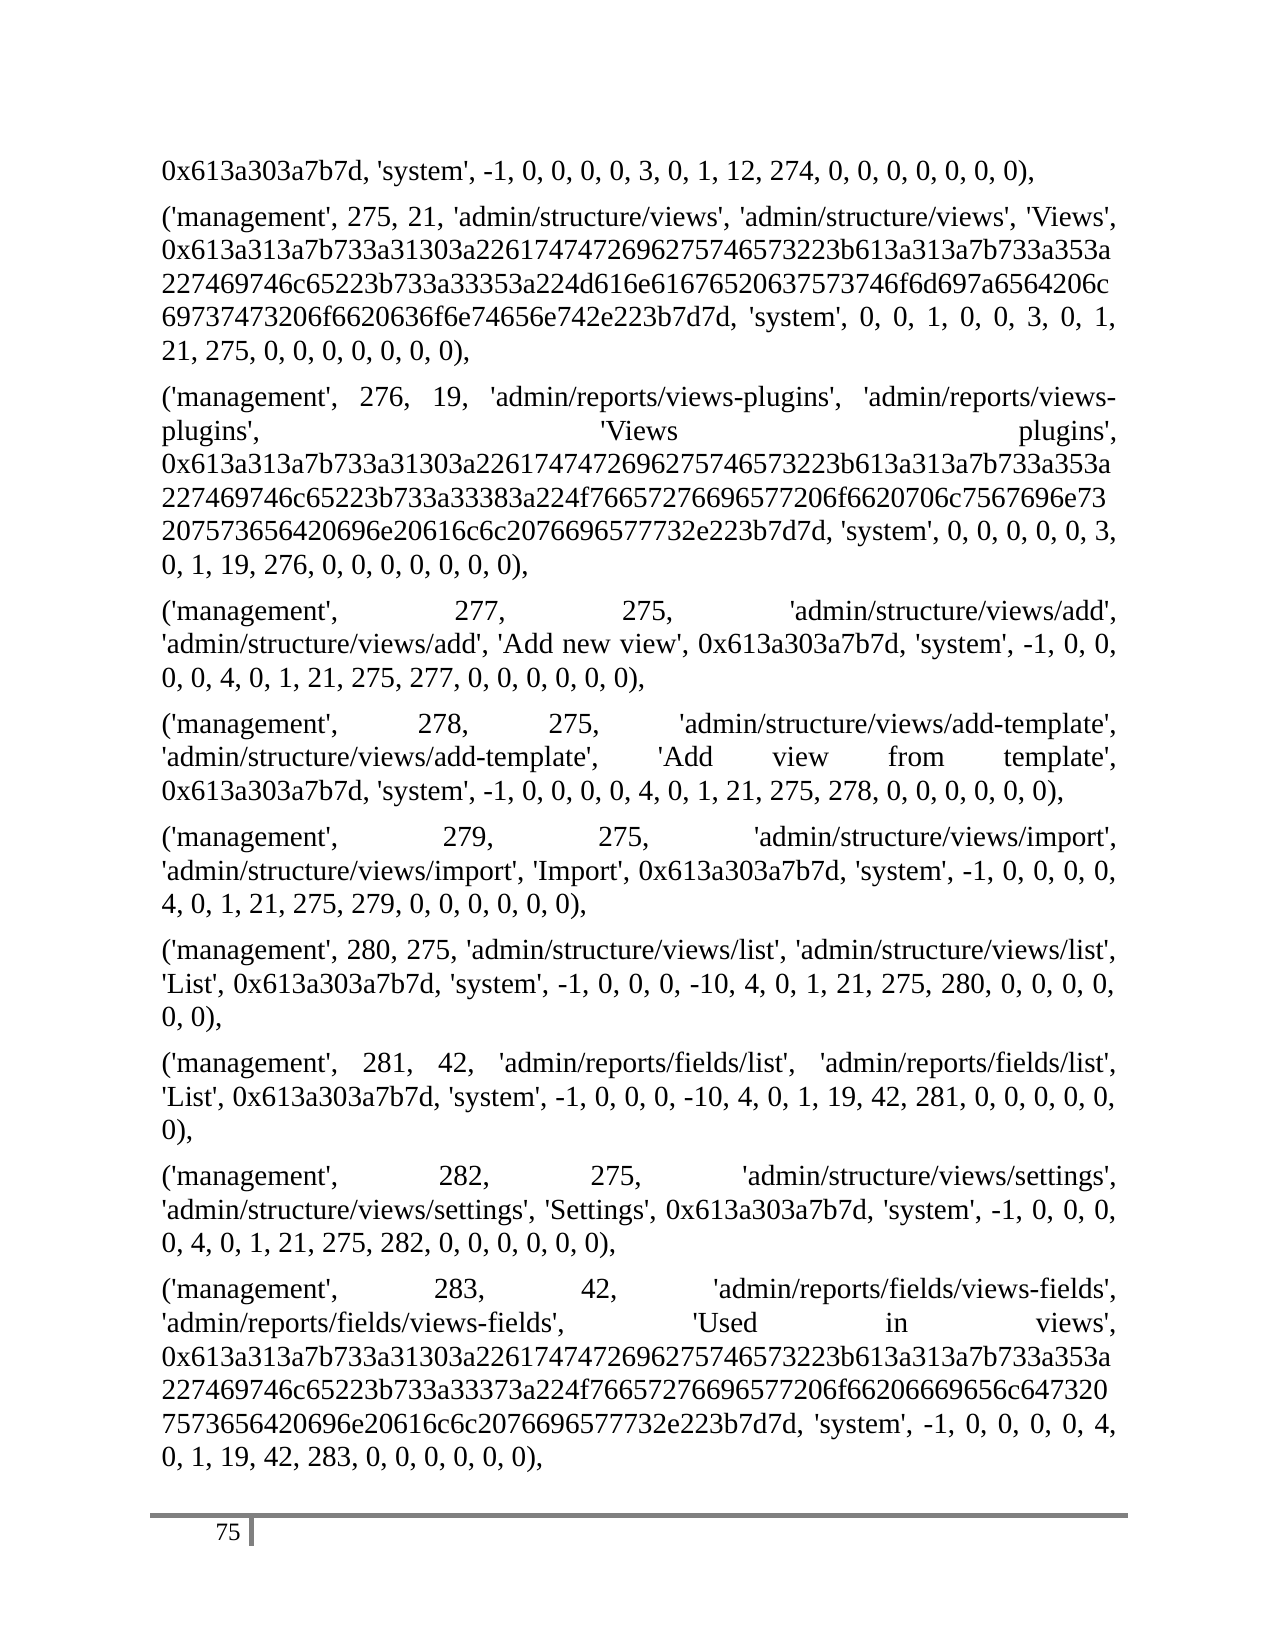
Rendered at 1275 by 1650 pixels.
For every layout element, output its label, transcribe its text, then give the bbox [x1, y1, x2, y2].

text ('management', 280, 275, 'admin/structure/views/list', 'admin/structure/views/list', 'List', 0x613a303a7b7d, 'system', -1, 0, 0, 0, -10, 4, 0, 1, 21, 275, 280, 0, 0, 0, 0, 0, 0), [161, 932, 1117, 1033]
text ('management', 278, 275, 'admin/structure/views/add-template', 'admin/structure/views/add-template', 'Add view from template', 0x613a303a7b7d, 'system', -1, 0, 0, 0, 0, 4, 0, 1, 21, 275, 278, 0, 0, 0, 0, 0, 0), [161, 706, 1117, 807]
text ('management', 277, 275, 'admin/structure/views/add', 'admin/structure/views/add', 'Add new view', 0x613a303a7b7d, 'system', -1, 0, 0, 0, 0, 4, 0, 1, 21, 275, 277, 0, 0, 0, 0, 0, 0), [161, 593, 1117, 693]
text ('management', 279, 275, 'admin/structure/views/import', 'admin/structure/views/import', 'Import', 0x613a303a7b7d, 'system', -1, 0, 0, 0, 0, 4, 0, 1, 21, 275, 279, 0, 0, 0, 0, 0, 0), [161, 819, 1117, 920]
text 0x613a303a7b7d, 'system', -1, 0, 0, 0, 0, 3, 0, 1, 12, 274, 0, 0, 0, 0, 0, 0, 0), [161, 153, 1117, 186]
text ('management', 283, 42, 'admin/reports/fields/views-fields', 'admin/reports/fields/views-fields', 'Used in views', 0x613a313a7b733a31303a2261747472696275746573223b613a313a7b733a353a227469746c65223b733a33373a224f76657276696577206f66206669656c6473207573656420696e20616c6c2076696577732e223b7d7d, 'system', -1, 0, 0, 0, 0, 4, 0, 1, 19, 42, 283, 0, 0, 0, 0, 0, 0), [161, 1272, 1117, 1473]
text ('management', 275, 21, 'admin/structure/views', 'admin/structure/views', 'Views', 0x613a313a7b733a31303a2261747472696275746573223b613a313a7b733a353a227469746c65223b733a33353a224d616e61676520637573746f6d697a6564206c69737473206f6620636f6e74656e742e223b7d7d, 'system', 0, 0, 1, 0, 0, 3, 0, 1, 21, 275, 0, 0, 0, 0, 0, 0, 0), [161, 199, 1117, 367]
text ('management', 282, 275, 'admin/structure/views/settings', 'admin/structure/views/settings', 'Settings', 0x613a303a7b7d, 'system', -1, 0, 0, 0, 0, 4, 0, 1, 21, 275, 282, 0, 0, 0, 0, 0, 0), [161, 1158, 1117, 1259]
text ('management', 281, 42, 'admin/reports/fields/list', 'admin/reports/fields/list', 'List', 0x613a303a7b7d, 'system', -1, 0, 0, 0, -10, 4, 0, 1, 19, 42, 281, 0, 0, 0, 0, 0, 0), [161, 1045, 1117, 1146]
text ('management', 276, 19, 'admin/reports/views-plugins', 'admin/reports/views-plugins', 'Views plugins', 0x613a313a7b733a31303a2261747472696275746573223b613a313a7b733a353a227469746c65223b733a33383a224f76657276696577206f6620706c7567696e73207573656420696e20616c6c2076696577732e223b7d7d, 'system', 0, 0, 0, 0, 0, 3, 0, 1, 19, 276, 0, 0, 0, 0, 0, 0, 0), [161, 379, 1117, 580]
